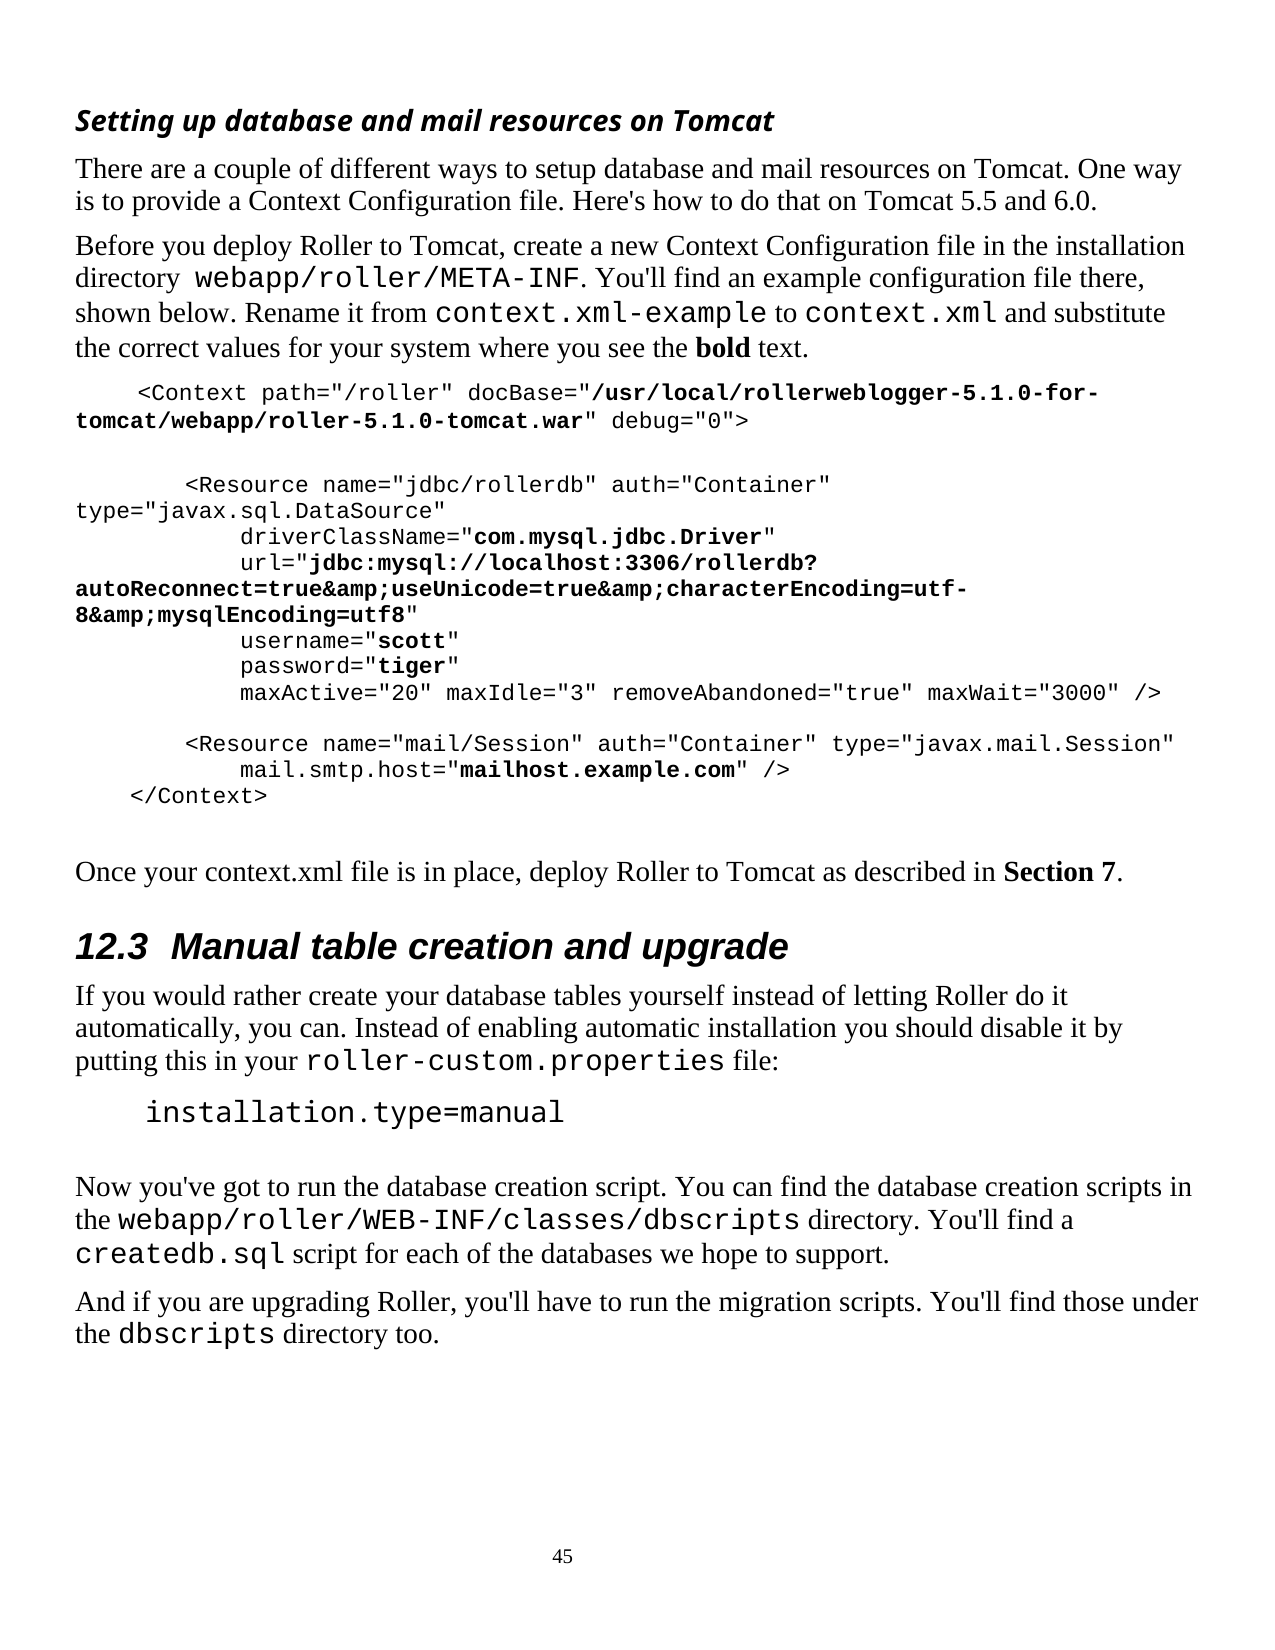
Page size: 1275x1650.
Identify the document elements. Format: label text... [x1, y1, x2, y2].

text <Resource name="mail/Session" auth="Container" type="javax.mail.Session" [75, 733, 1200, 759]
text driverClassName="com.mysql.jdbc.Driver" [75, 525, 1200, 551]
subtitle Manual table creation and upgrade [75, 925, 1200, 967]
text <Resource name="jdbc/rollerdb" auth="Container" type="javax.sql.DataSource" [75, 473, 1200, 525]
text url="jdbc:mysql://localhost:3306/rollerdb?autoReconnect=true&amp;useUnicode=true&amp;characterEncoding=utf-8&amp;mysqlEncoding=utf8" [75, 551, 1200, 629]
text Once your context.xml file is in place, deploy Roller to Tomcat as described in Section 7. [75, 855, 1200, 888]
text Now you've got to run the database creation script. You can find the database creation scripts in the webapp/roller/WEB-INF/classes/dbscripts directory. You'll find a createdb.sql script for each of the databases we hope to support. [75, 1171, 1200, 1273]
subtitle Setting up database and mail resources on Tomcat [75, 100, 1200, 140]
text And if you are upgrading Roller, you'll have to run the migration scripts. You'll find those under the dbscripts directory too. [75, 1285, 1200, 1352]
text If you would rather create your database tables yourself instead of letting Roller do it automatically, you can. Instead of enabling automatic installation you should disable it by putting this in your roller-custom.properties file: [75, 979, 1200, 1079]
text <Context path="/roller" docBase="/usr/local/rollerweblogger-5.1.0-for-tomcat/webapp/roller-5.1.0-tomcat.war" debug="0"> [75, 376, 1200, 435]
text maxActive="20" maxIdle="3" removeAbandoned="true" maxWait="3000" /> [75, 681, 1200, 707]
text password="tiger" [75, 655, 1200, 681]
text </Context> [75, 784, 1200, 811]
text There are a couple of different ways to setup database and mail resources on Tomcat. One way is to provide a Context Configuration file. Here's how to do that on Tomcat 5.5 and 6.0. [75, 152, 1200, 217]
text installation.type=manual [75, 1091, 1200, 1131]
text mail.smtp.host="mailhost.example.com" /> [75, 759, 1200, 784]
text username="scott" [75, 629, 1200, 655]
text Before you deploy Roller to Tomcat, create a new Context Configuration file in the installation directory webapp/roller/META-INF. You'll find an example configuration file there, shown below. Rename it from context.xml-example to context.xml and substitute the correct values for your system where you see the bold text. [75, 229, 1200, 363]
